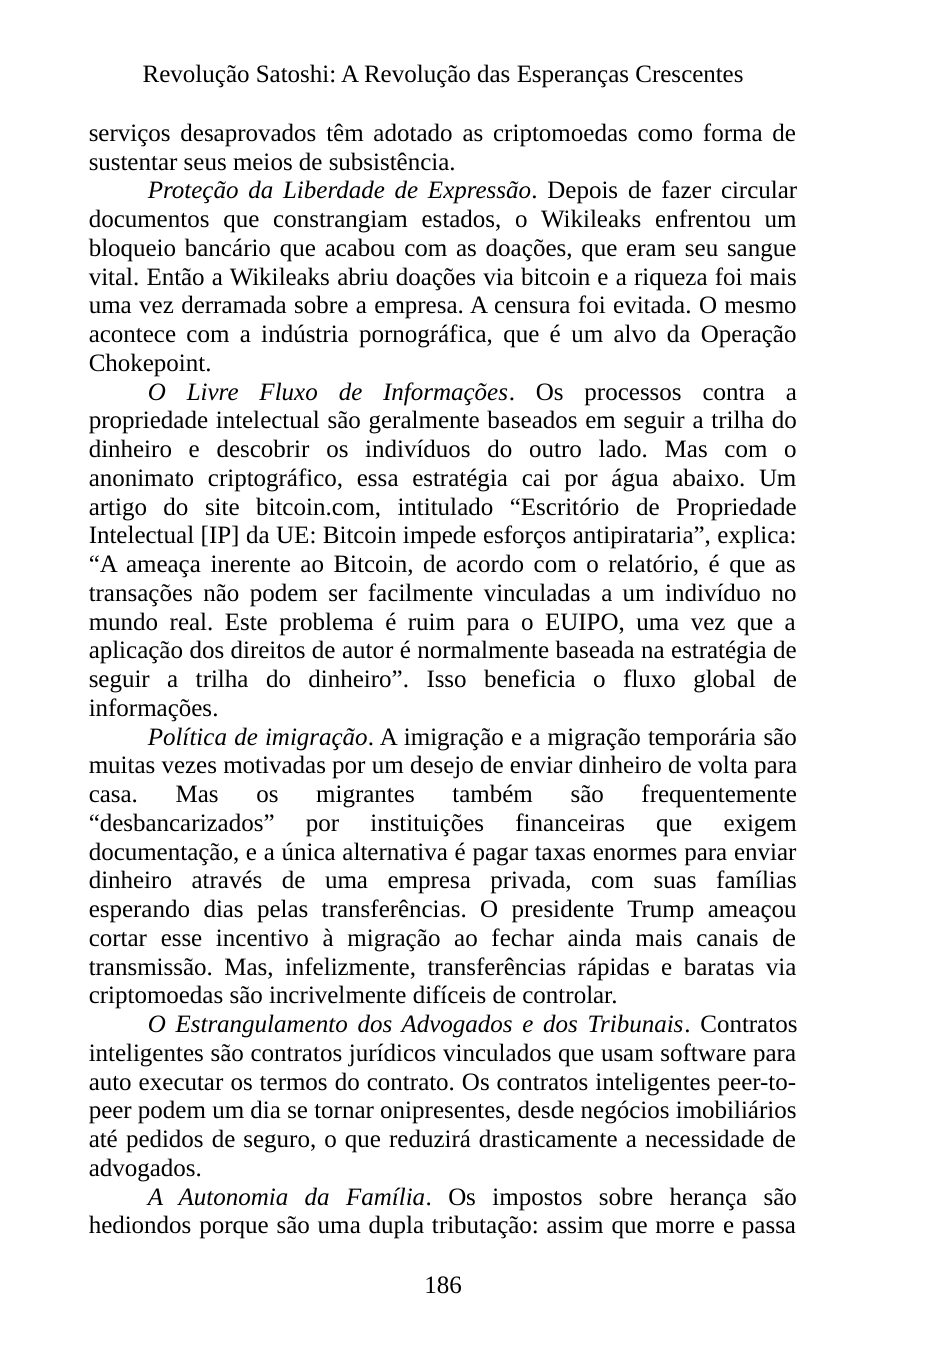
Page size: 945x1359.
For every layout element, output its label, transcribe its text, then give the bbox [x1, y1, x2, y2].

text Política de imigração. A imigração e a migração temporária são muitas vezes motivadas por um desejo de enviar dinheiro de volta para casa. Mas os migrantes também são frequentemente “desbancarizados” por instituições financeiras que exigem documentação, e a única alternativa é pagar taxas enormes para enviar dinheiro através de uma empresa privada, com suas famílias esperando dias pelas transferências. O presidente Trump ameaçou cortar esse incentivo à migração ao fechar ainda mais canais de transmissão. Mas, infelizmente, transferências rápidas e baratas via criptomoedas são incrivelmente difíceis de controlar. [88, 722, 797, 1009]
text A Autonomia da Família. Os impostos sobre herança são hediondos porque são uma dupla tributação: assim que morre e passa [88, 1182, 797, 1239]
text O Livre Fluxo de Informações. Os processos contra a propriedade intelectual são geralmente baseados em seguir a trilha do dinheiro e descobrir os indivíduos do outro lado. Mas com o anonimato criptográfico, essa estratégia cai por água abaixo. Um artigo do site bitcoin.com, intitulado “Escritório de Propriedade Intelectual [IP] da UE: Bitcoin impede esforços antipirataria”, explica: “A ameaça inerente ao Bitcoin, de acordo com o relatório, é que as transações não podem ser facilmente vinculadas a um indivíduo no mundo real. Este problema é ruim para o EUIPO, uma vez que a aplicação dos direitos de autor é normalmente baseada na estratégia de seguir a trilha do dinheiro”. Isso beneficia o fluxo global de informações. [88, 377, 797, 722]
text Proteção da Liberdade de Expressão. Depois de fazer circular documentos que constrangiam estados, o Wikileaks enfrentou um bloqueio bancário que acabou com as doações, que eram seu sangue vital. Então a Wikileaks abriu doações via bitcoin e a riqueza foi mais uma vez derramada sobre a empresa. A censura foi evitada. O mesmo acontece com a indústria pornográfica, que é um alvo da Operação Chokepoint. [88, 176, 797, 377]
text serviços desaprovados têm adotado as criptomoedas como forma de sustentar seus meios de subsistência. [88, 118, 797, 176]
text O Estrangulamento dos Advogados e dos Tribunais. Contratos inteligentes são contratos jurídicos vinculados que usam software para auto executar os termos do contrato. Os contratos inteligentes peer-to-peer podem um dia se tornar onipresentes, desde negócios imobiliários até pedidos de seguro, o que reduzirá drasticamente a necessidade de advogados. [88, 1009, 797, 1182]
